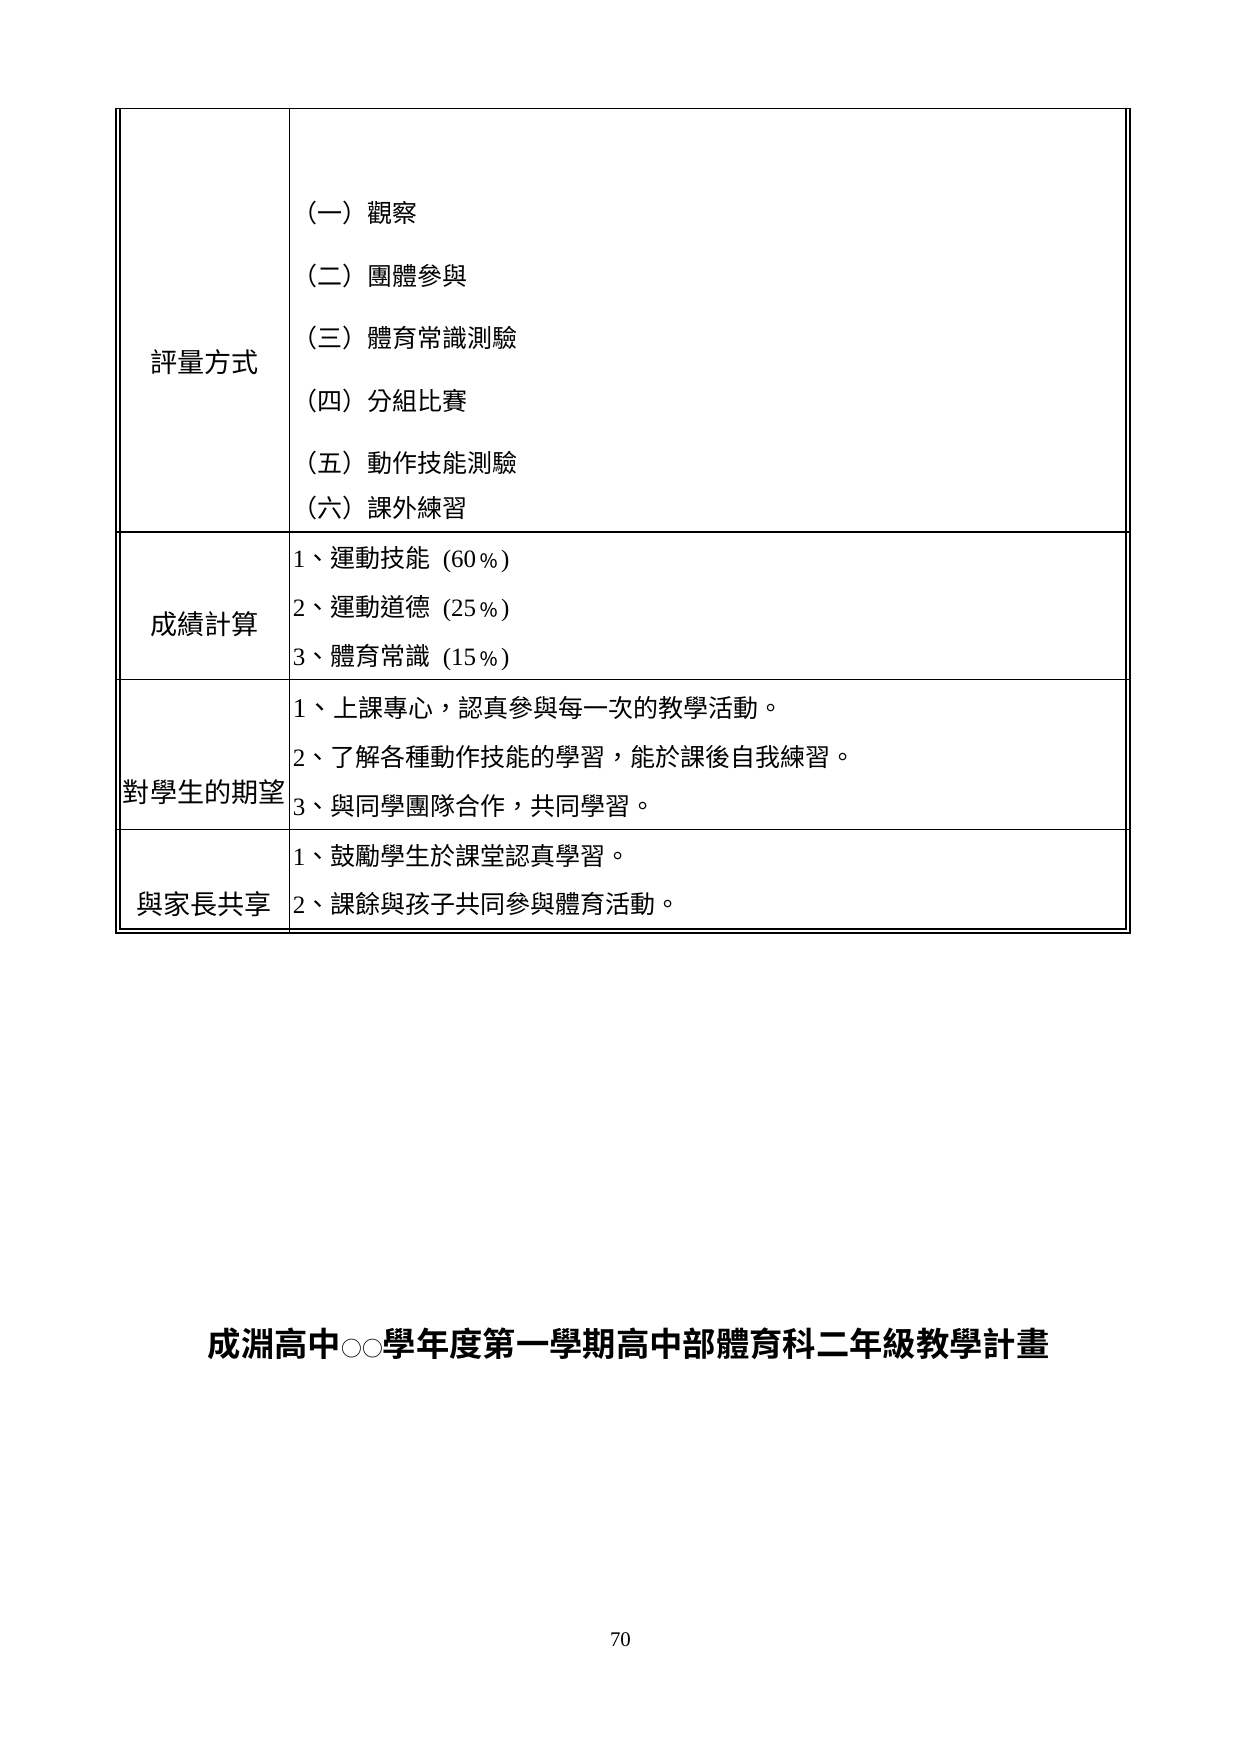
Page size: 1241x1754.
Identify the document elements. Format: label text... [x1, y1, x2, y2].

text 成淵高中○○學年度第一學期高中部體育科二年級教學計畫 [118, 1318, 1122, 1366]
table_cell （一）觀察 （二）團體參與 （三）體育常識測驗 （四）分組比賽 （五）動作技能測驗 （六）課外練習 [290, 109, 1125, 531]
table_cell 評量方式 [121, 109, 289, 531]
table_cell 成績計算 [121, 533, 289, 679]
table_cell 1、運動技能 (60﹪) 2、運動道德 (25﹪) 3、體育常識 (15﹪) [290, 533, 1125, 679]
table_cell 對學生的期望 [121, 680, 289, 829]
table_cell 1、鼓勵學生於課堂認真學習。 2、課餘與孩子共同參與體育活動。 [290, 830, 1125, 927]
table_cell 1、上課專心，認真參與每一次的教學活動。 2、了解各種動作技能的學習，能於課後自我練習。 3、與同學團隊合作，共同學習。 [290, 680, 1125, 829]
table_cell 與家長共享 [121, 830, 289, 927]
